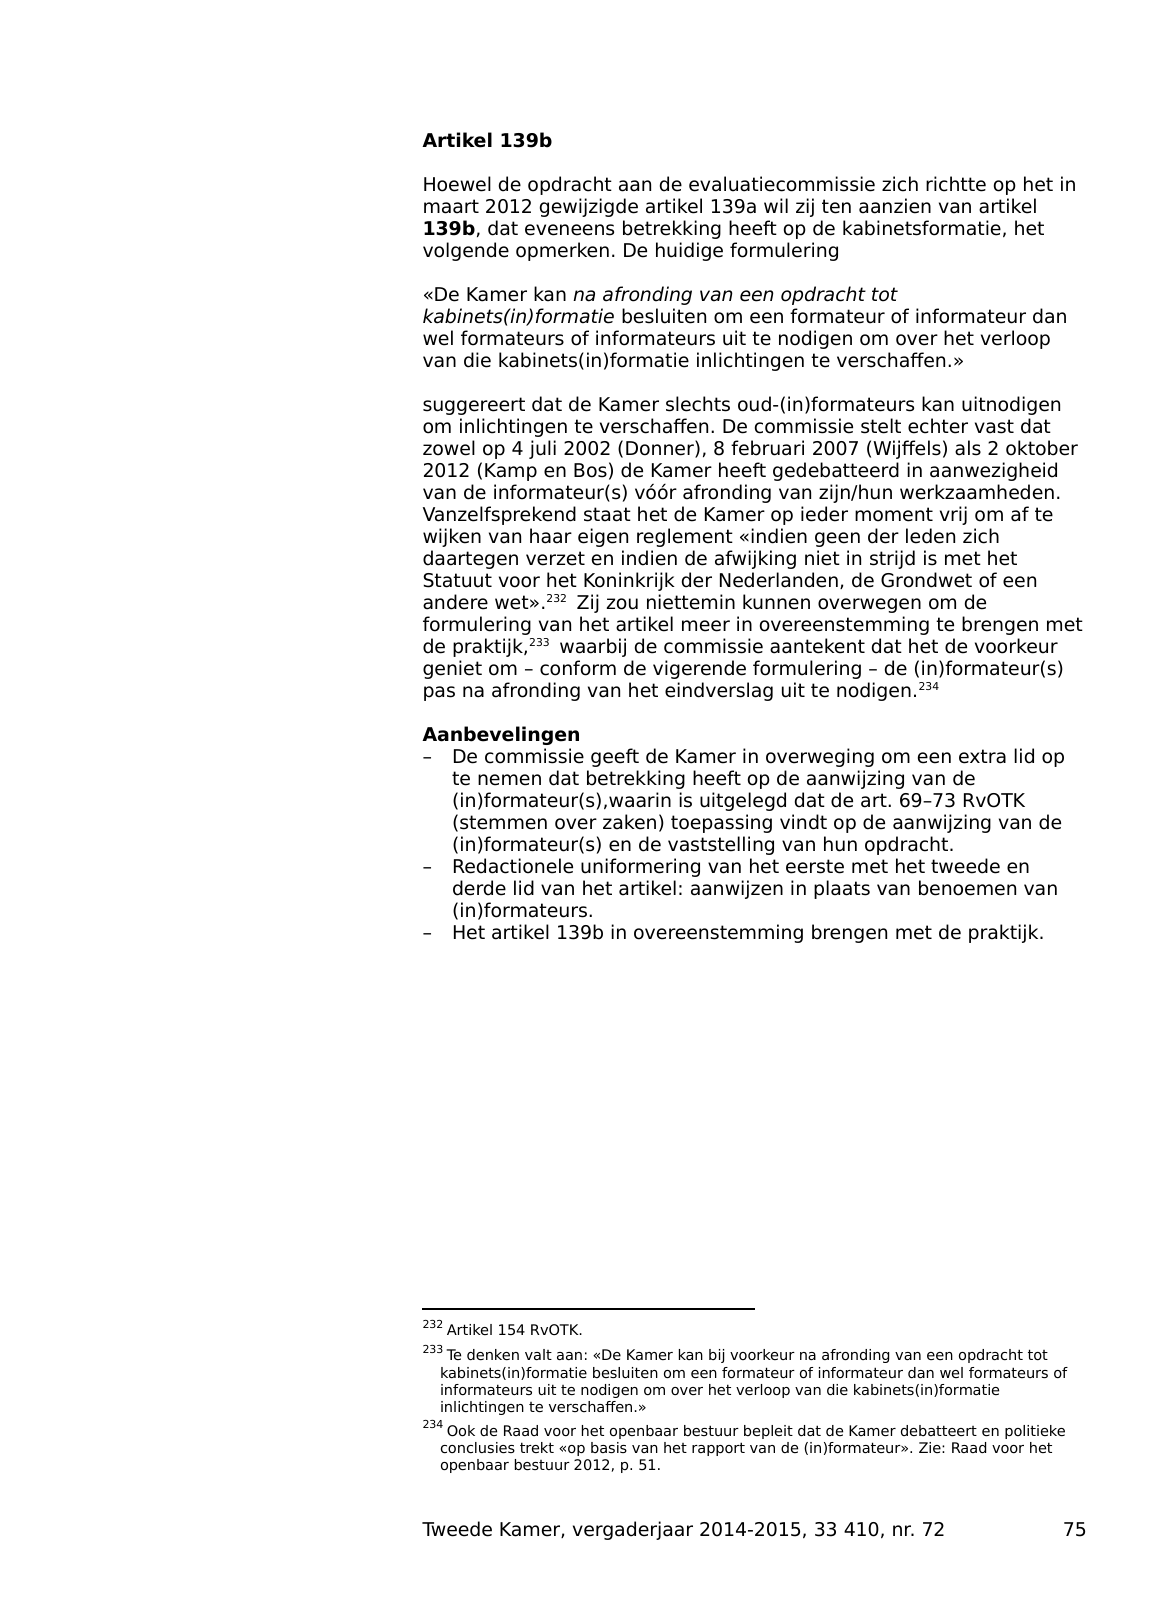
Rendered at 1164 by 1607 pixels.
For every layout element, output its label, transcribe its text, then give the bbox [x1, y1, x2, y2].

text Ook de Raad voor het openbaar bestuur bepleit dat de Kamer debatteert en politieke conclusies trekt «op basis van het rapport van de (in)formateur». Zie: Raad voor het openbaar bestuur 2012, p. 51. [422, 1418, 1087, 1474]
text Artikel 154 RvOTK. [422, 1318, 1087, 1340]
text – De commissie geeft de Kamer in overweging om een extra lid op te nemen dat betrekking heeft op de aanwijzing van de (in)formateur(s),waarin is uitgelegd dat de art. 69–73 RvOTK (stemmen over zaken) toepassing vindt op de aanwijzing van de (in)formateur(s) en de vaststelling van hun opdracht. [422, 746, 1087, 856]
text Te denken valt aan: «De Kamer kan bij voorkeur na afronding van een opdracht tot kabinets(in)formatie besluiten om een formateur of informateur dan wel formateurs of informateurs uit te nodigen om over het verloop van die kabinets(in)formatie inlichtingen te verschaffen.» [422, 1343, 1087, 1416]
text suggereert dat de Kamer slechts oud-(in)formateurs kan uitnodigen om inlichtingen te verschaffen. De commissie stelt echter vast dat zowel op 4 juli 2002 (Donner), 8 februari 2007 (Wijffels) als 2 oktober 2012 (Kamp en Bos) de Kamer heeft gedebatteerd in aanwezigheid van de informateur(s) vóór afronding van zijn/hun werkzaamheden. Vanzelfsprekend staat het de Kamer op ieder moment vrij om af te wijken van haar eigen reglement «indien geen der leden zich daartegen verzet en indien de afwijking niet in strijd is met het Statuut voor het Koninkrijk der Nederlanden, de Grondwet of een andere wet». Zij zou niettemin kunnen overwegen om de formulering van het artikel meer in overeenstemming te brengen met de praktijk, waarbij de commissie aantekent dat het de voorkeur geniet om – conform de vigerende formulering – de (in)formateur(s) pas na afronding van het eindverslag uit te nodigen. [422, 394, 1087, 702]
text Hoewel de opdracht aan de evaluatiecommissie zich richtte op het in maart 2012 gewijzigde artikel 139a wil zij ten aanzien van artikel 139b, dat eveneens betrekking heeft op de kabinetsformatie, het volgende opmerken. De huidige formulering [422, 174, 1087, 262]
subtitle Artikel 139b [422, 130, 1087, 152]
text – Het artikel 139b in overeenstemming brengen met de praktijk. [422, 922, 1087, 944]
text – Redactionele uniformering van het eerste met het tweede en derde lid van het artikel: aanwijzen in plaats van benoemen van (in)formateurs. [422, 856, 1087, 922]
text «De Kamer kan na afronding van een opdracht tot kabinets(in)formatie besluiten om een formateur of informateur dan wel formateurs of informateurs uit te nodigen om over het verloop van die kabinets(in)formatie inlichtingen te verschaffen.» [422, 284, 1087, 372]
subtitle Aanbevelingen [422, 724, 1087, 746]
